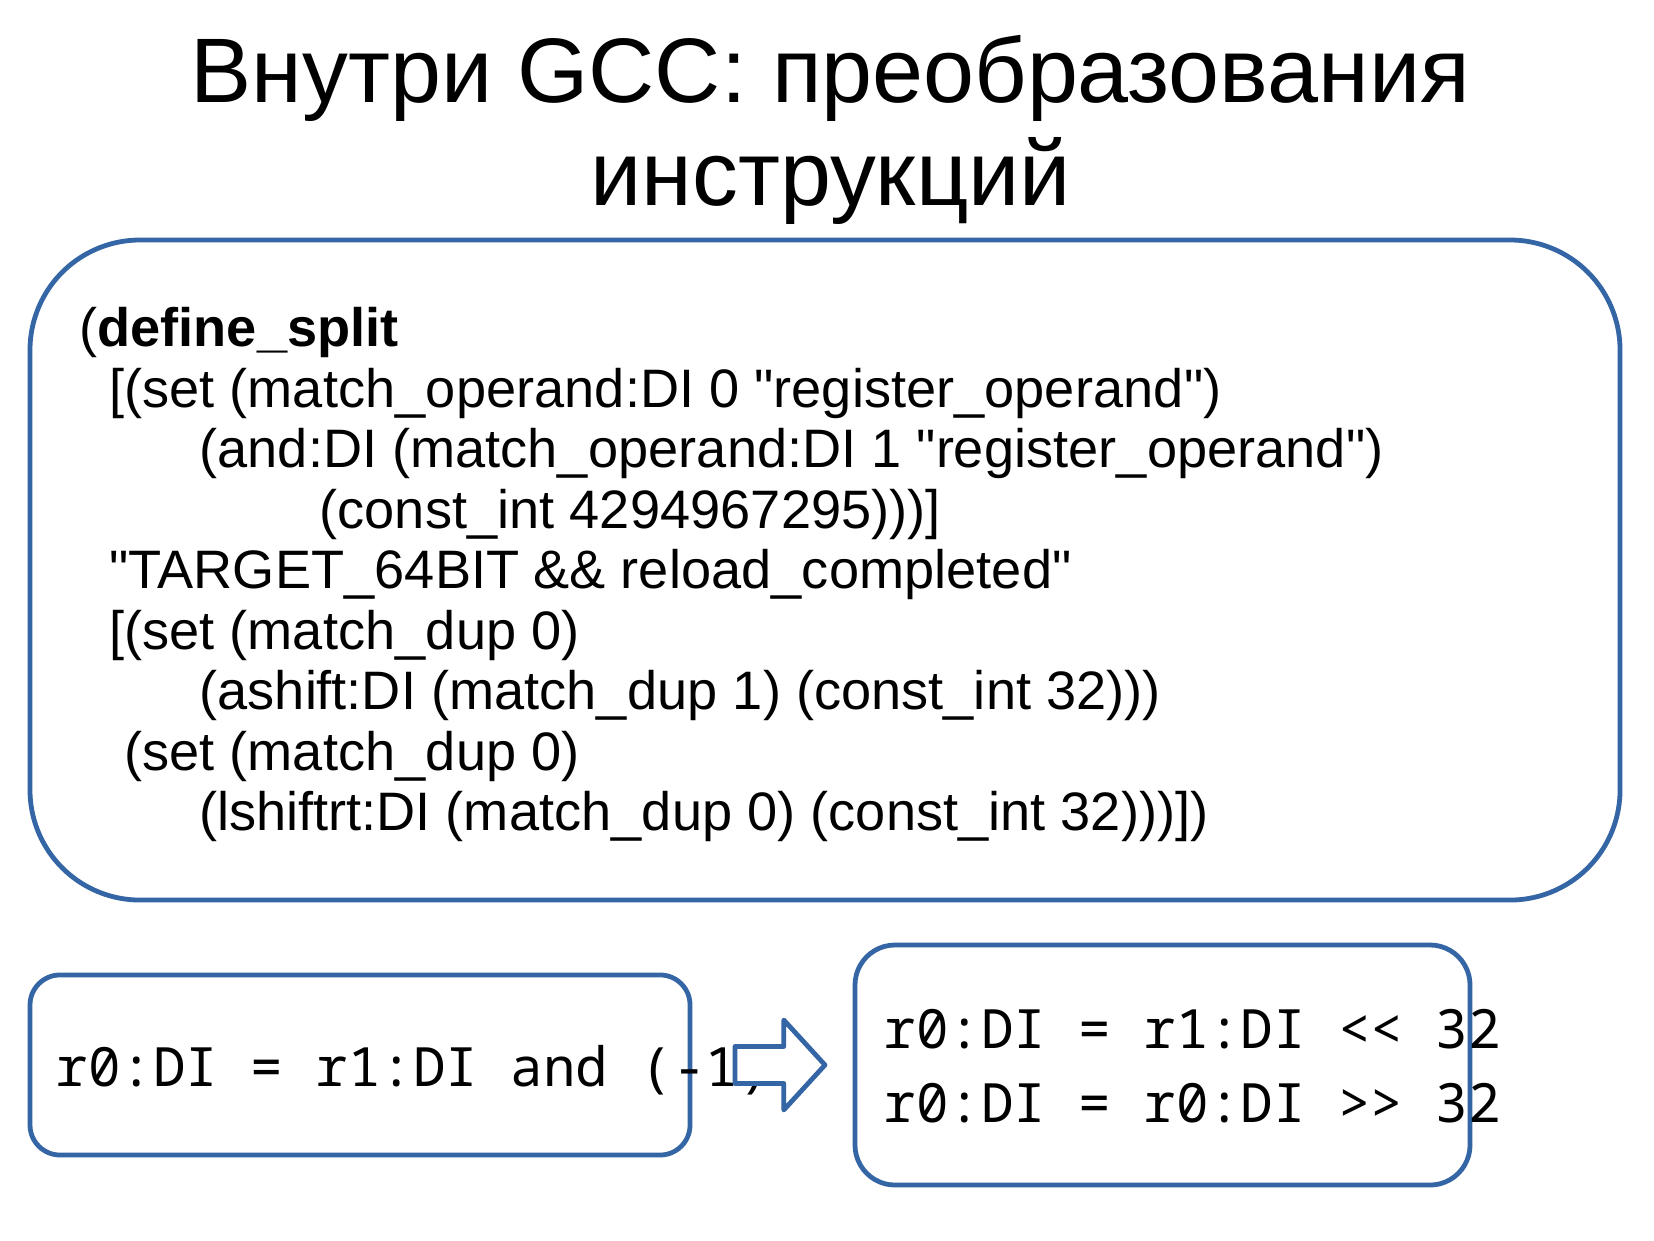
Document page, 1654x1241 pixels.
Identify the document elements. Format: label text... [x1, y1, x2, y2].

text_box [735, 1020, 826, 1111]
title Внутри GCC: преобразования инструкций [86, 19, 1576, 226]
text_box r0:DI = r1:DI and (-1) [30, 974, 691, 1156]
text_box (define_split [(set (match_operand:DI 0 "register_operand") (and:DI (match_operand:DI 1 "register_operand") (const_int 4294967295)))] "TARGET_64BIT && reload_completed" [(set (match_dup 0) (ashift:DI (match_dup 1) (const_int 32))) (set (match_dup 0) (lshiftrt:DI (match_dup 0) (const_int 32)))]) [30, 240, 1621, 901]
text_box r0:DI = r1:DI << 32 r0:DI = r0:DI >> 32 [855, 945, 1471, 1186]
